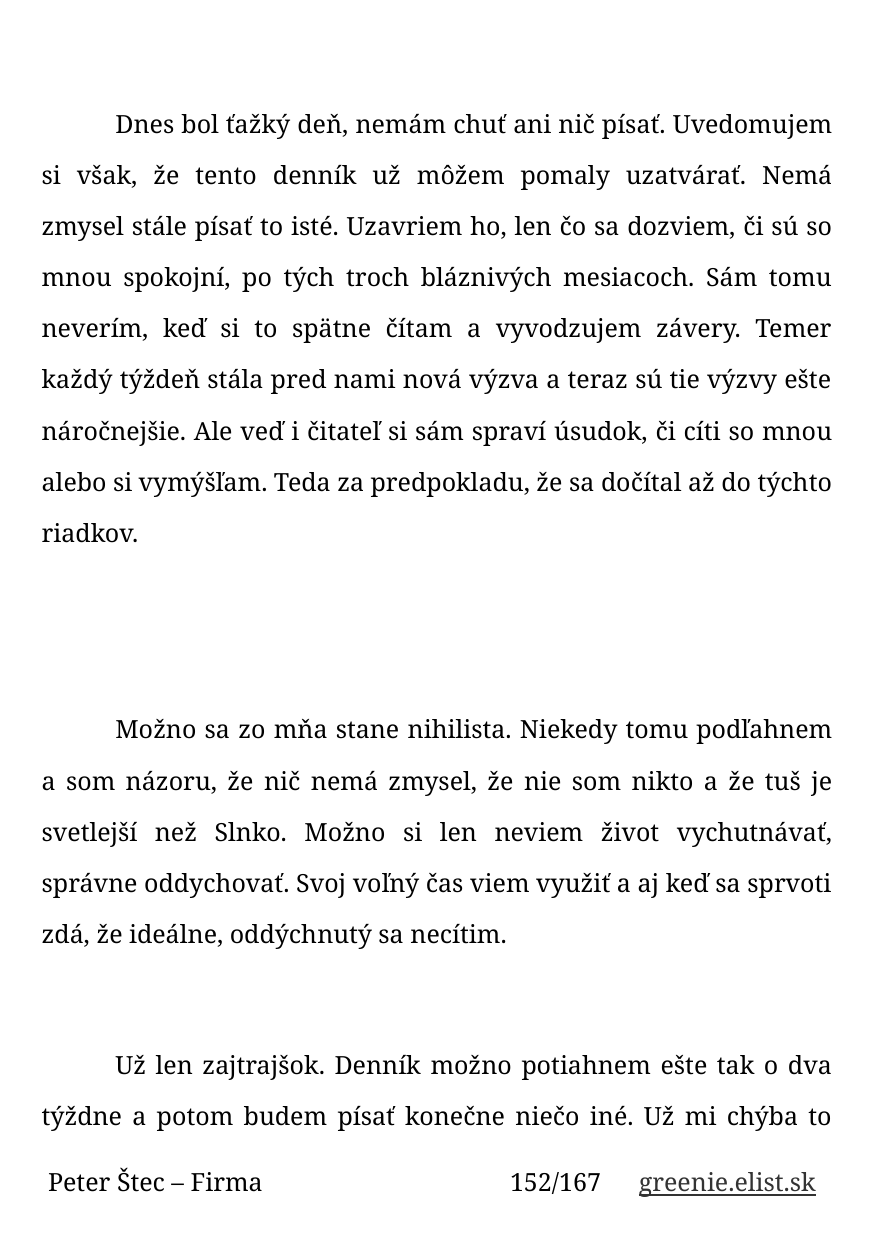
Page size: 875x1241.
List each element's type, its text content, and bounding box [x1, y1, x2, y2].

text Dnes bol ťažký deň, nemám chuť ani nič písať. Uvedomujem si však, že tento denník už môžem pomaly uzatvárať. Nemá zmysel stále písať to isté. Uzavriem ho, len čo sa dozviem, či sú so mnou spokojní, po tých troch bláznivých mesiacoch. Sám tomu neverím, keď si to spätne čítam a vyvodzujem závery. Temer každý týždeň stála pred nami nová výzva a teraz sú tie výzvy ešte náročnejšie. Ale veď i čitateľ si sám spraví úsudok, či cíti so mnou alebo si vymýšľam. Teda za predpokladu, že sa dočítal až do týchto riadkov. [41, 107, 833, 549]
text Už len zajtrajšok. Denník možno potiahnem ešte tak o dva týždne a potom budem písať konečne niečo iné. Už mi chýba to [41, 1048, 833, 1133]
text Možno sa zo mňa stane nihilista. Niekedy tomu podľahnem a som názoru, že nič nemá zmysel, že nie som nikto a že tuš je svetlejší než Slnko. Možno si len neviem život vychutnávať, správne oddychovať. Svoj voľný čas viem využiť a aj keď sa sprvoti zdá, že ideálne, oddýchnutý sa necítim. [41, 712, 833, 950]
